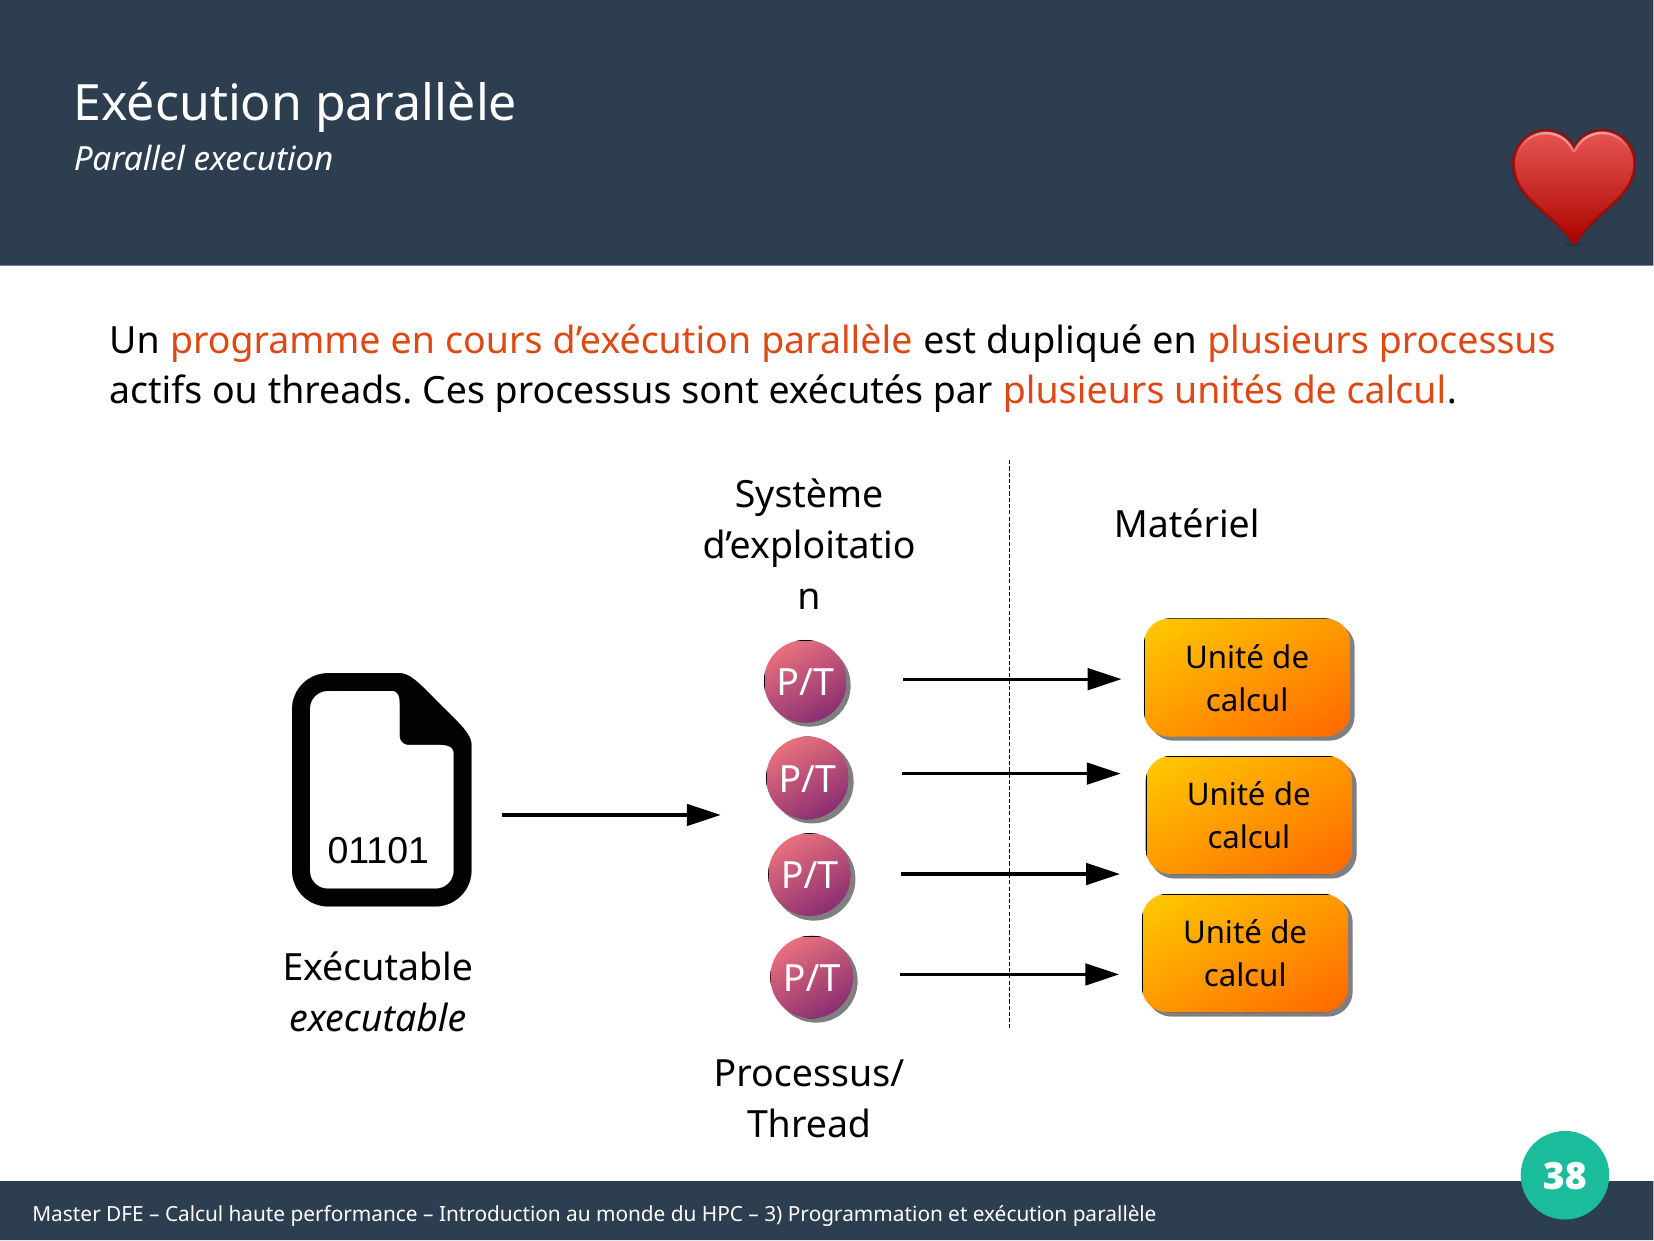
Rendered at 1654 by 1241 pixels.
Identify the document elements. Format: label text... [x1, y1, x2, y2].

picture [1512, 129, 1636, 248]
text_box Un programme en cours d’exécution parallèle est dupliqué en plusieurs processus actifs ou threads. Ces processus sont exécutés par plusieurs unités de calcul. [94, 305, 1571, 524]
text_box Unité de calcul [1141, 893, 1349, 1013]
text_box P/T [770, 935, 854, 1019]
text_box P/T [768, 833, 851, 916]
text_box Système d’exploitation [679, 460, 939, 578]
text_box Unité de calcul [1145, 755, 1353, 875]
text_box Processus/Thread [637, 1039, 981, 1106]
text_box Exécutable executable [248, 933, 508, 1050]
text_box Matériel [1057, 490, 1317, 556]
text_box Master DFE – Calcul haute performance – Introduction au monde du HPC – 3) Programmation et exécution parallèle [17, 1191, 1436, 1235]
picture [265, 673, 502, 910]
text_box Unité de calcul [1143, 618, 1351, 737]
text_box P/T [766, 736, 849, 820]
text_box P/T [763, 639, 847, 723]
text_box Exécution parallèle Parallel execution [59, 59, 1477, 187]
text_box 01101 [312, 822, 455, 880]
